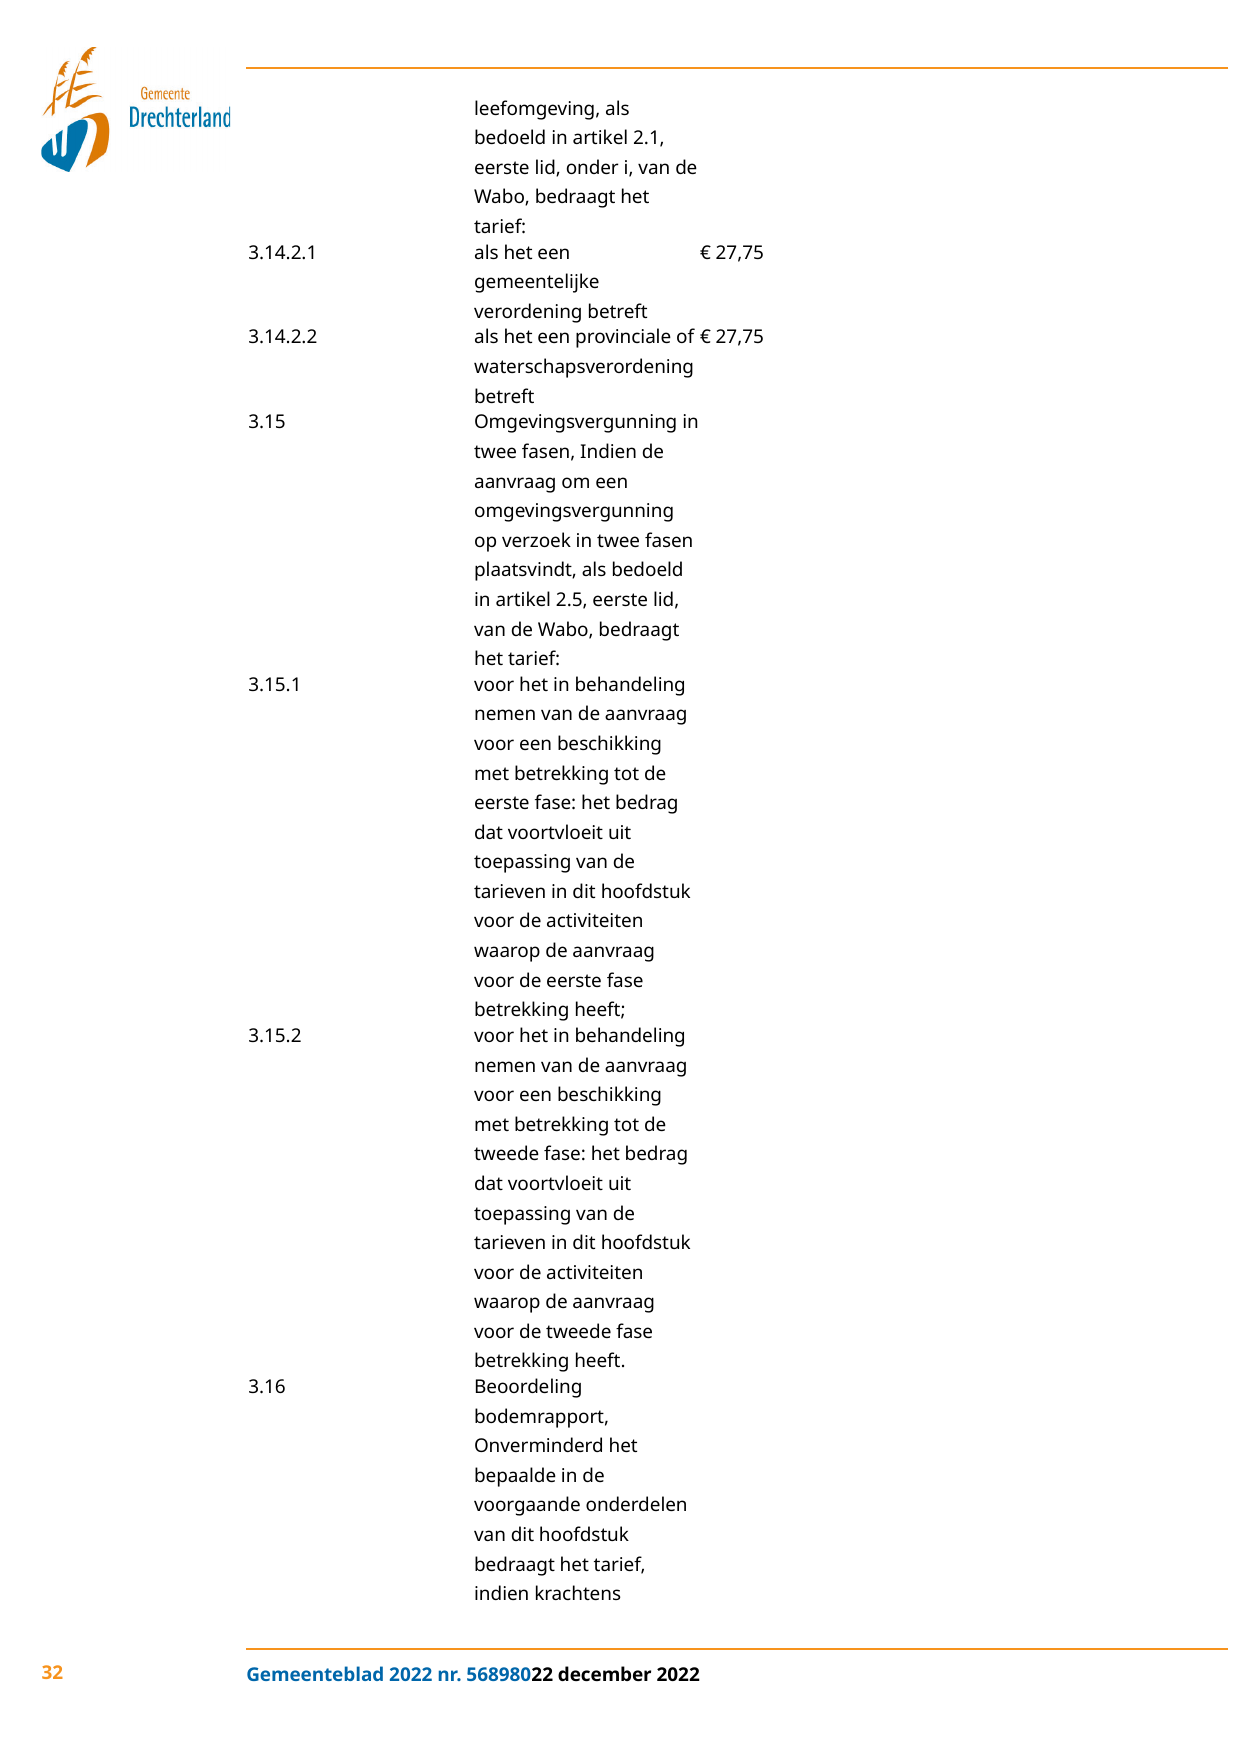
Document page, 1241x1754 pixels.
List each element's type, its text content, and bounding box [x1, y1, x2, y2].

table_cell 3.16 [248, 1373, 474, 1606]
table_cell 3.14.2.1 [248, 239, 474, 324]
picture [226, 115, 231, 124]
table_cell [926, 409, 1152, 671]
table_cell [926, 95, 1152, 239]
table_cell [248, 95, 474, 239]
table_cell Beoordeling bodemrapport, Onverminderd het bepaalde in de voorgaande onderdelen van dit hoofdstuk bedraagt het tarief, indien krachtens [474, 1373, 700, 1606]
table_cell [926, 1022, 1152, 1373]
table_cell [700, 95, 926, 239]
table_cell [926, 239, 1152, 324]
table_cell [926, 1373, 1152, 1606]
table_cell [700, 1373, 926, 1606]
table_cell 3.15 [248, 409, 474, 671]
picture [41, 158, 64, 172]
table_cell 3.15.2 [248, 1022, 474, 1373]
table_cell als het een provinciale of waterschapsverordening betreft [474, 324, 700, 409]
table_cell 3.14.2.2 [248, 324, 474, 409]
table_cell € 27,75 [700, 239, 926, 324]
picture [41, 47, 231, 172]
table_cell [700, 1022, 926, 1373]
table_cell [926, 324, 1152, 409]
table_cell 3.15.1 [248, 671, 474, 1022]
table_cell Omgevingsvergunning in twee fasen, Indien de aanvraag om een omgevingsvergunning op verzoek in twee fasen plaatsvindt, als bedoeld in artikel 2.5, eerste lid, van de Wabo, bedraagt het tarief: [474, 409, 700, 671]
table_cell voor het in behandeling nemen van de aanvraag voor een beschikking met betrekking tot de eerste fase: het bedrag dat voortvloeit uit toepassing van de tarieven in dit hoofdstuk voor de activiteiten waarop de aanvraag voor de eerste fase betrekking heeft; [474, 671, 700, 1022]
table_cell leefomgeving, als bedoeld in artikel 2.1, eerste lid, onder i, van de Wabo, bedraagt het tarief: [474, 95, 700, 239]
table_cell [926, 671, 1152, 1022]
table_cell [700, 409, 926, 671]
table_cell [700, 671, 926, 1022]
table_cell € 27,75 [700, 324, 926, 409]
table_cell als het een gemeentelijke verordening betreft [474, 239, 700, 324]
table_cell voor het in behandeling nemen van de aanvraag voor een beschikking met betrekking tot de tweede fase: het bedrag dat voortvloeit uit toepassing van de tarieven in dit hoofdstuk voor de activiteiten waarop de aanvraag voor de tweede fase betrekking heeft. [474, 1022, 700, 1373]
